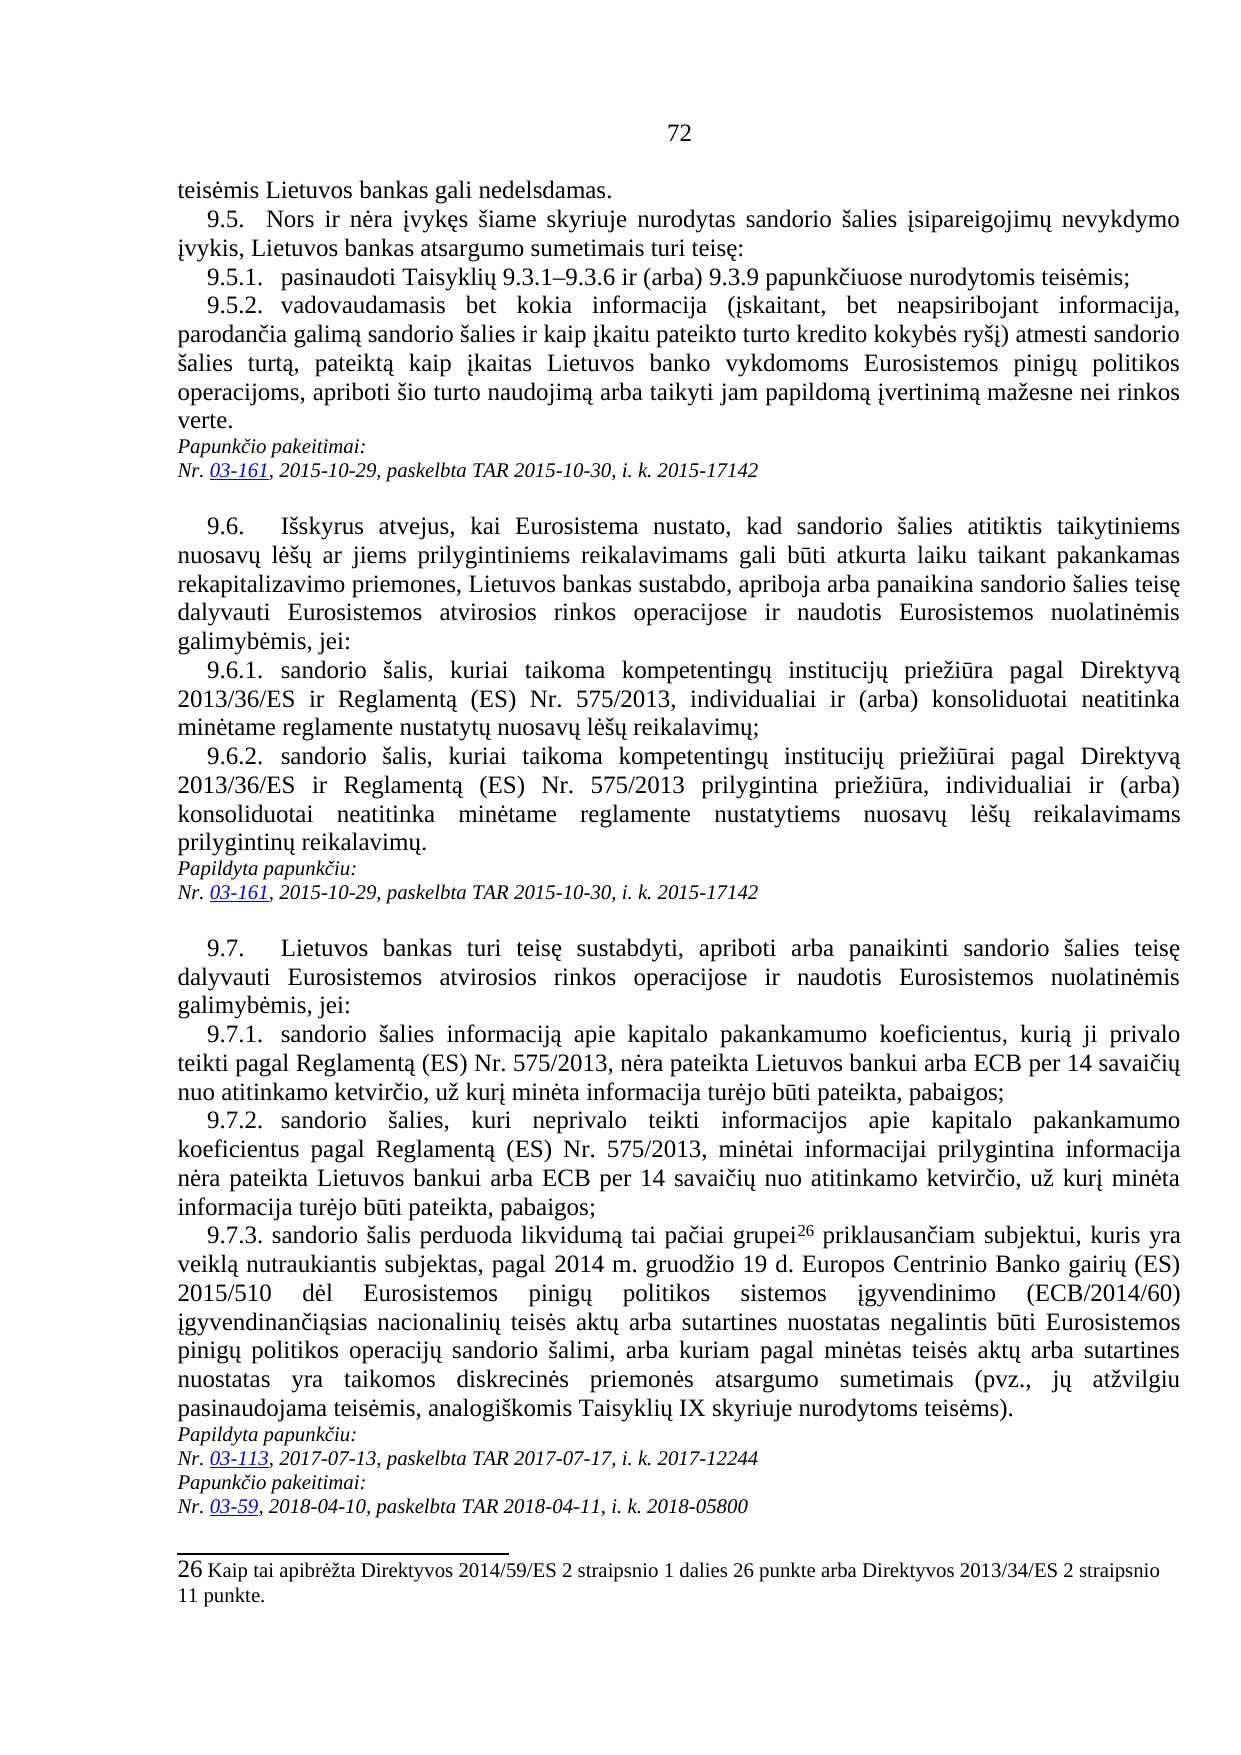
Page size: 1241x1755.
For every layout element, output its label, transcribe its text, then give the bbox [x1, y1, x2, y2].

text 9.7.3. sandorio šalis perduoda likvidumą tai pačiai grupei priklausančiam subjektui, kuris yra veiklą nutraukiantis subjektas, pagal 2014 m. gruodžio 19 d. Europos Centrinio Banko gairių (ES) 2015/510 dėl Eurosistemos pinigų politikos sistemos įgyvendinimo (ECB/2014/60) įgyvendinančiąsias nacionalinių teisės aktų arba sutartines nuostatas negalintis būti Eurosistemos pinigų politikos operacijų sandorio šalimi, arba kuriam pagal minėtas teisės aktų arba sutartines nuostatas yra taikomos diskrecinės priemonės atsargumo sumetimais (pvz., jų atžvilgiu pasinaudojama teisėmis, analogiškomis Taisyklių IX skyriuje nurodytoms teisėms). [177, 1221, 1181, 1422]
text Papunkčio pakeitimai: [177, 1470, 1181, 1494]
text Nr. 03-161, 2015-10-29, paskelbta TAR 2015-10-30, i. k. 2015-17142 [177, 458, 1181, 482]
text 9.5.2. vadovaudamasis bet kokia informacija (įskaitant, bet neapsiribojant informacija, parodančia galimą sandorio šalies ir kaip įkaitu pateikto turto kredito kokybės ryšį) atmesti sandorio šalies turtą, pateiktą kaip įkaitas Lietuvos banko vykdomoms Eurosistemos pinigų politikos operacijoms, apriboti šio turto naudojimą arba taikyti jam papildomą įvertinimą mažesne nei rinkos verte. [177, 291, 1181, 434]
text 9.6.2. sandorio šalis, kuriai taikoma kompetentingų institucijų priežiūrai pagal Direktyvą 2013/36/ES ir Reglamentą (ES) Nr. 575/2013 prilygintina priežiūra, individualiai ir (arba) konsoliduotai neatitinka minėtame reglamente nustatytiems nuosavų lėšų reikalavimams prilygintinų reikalavimų. [177, 741, 1181, 856]
text Papildyta papunkčiu: [177, 856, 1181, 880]
text Papildyta papunkčiu: [177, 1422, 1181, 1446]
text Papunkčio pakeitimai: [177, 434, 1181, 458]
text Nr. 03-59, 2018-04-10, paskelbta TAR 2018-04-11, i. k. 2018-05800 [177, 1494, 1181, 1518]
text teisėmis Lietuvos bankas gali nedelsdamas. [177, 176, 1181, 204]
text Nr. 03-161, 2015-10-29, paskelbta TAR 2015-10-30, i. k. 2015-17142 [177, 880, 1181, 904]
text 9.6. Išskyrus atvejus, kai Eurosistema nustato, kad sandorio šalies atitiktis taikytiniems nuosavų lėšų ar jiems prilygintiniems reikalavimams gali būti atkurta laiku taikant pakankamas rekapitalizavimo priemones, Lietuvos bankas sustabdo, apriboja arba panaikina sandorio šalies teisę dalyvauti Eurosistemos atvirosios rinkos operacijose ir naudotis Eurosistemos nuolatinėmis galimybėmis, jei: [177, 511, 1181, 655]
text 9.7.2. sandorio šalies, kuri neprivalo teikti informacijos apie kapitalo pakankamumo koeficientus pagal Reglamentą (ES) Nr. 575/2013, minėtai informacijai prilygintina informacija nėra pateikta Lietuvos bankui arba ECB per 14 savaičių nuo atitinkamo ketvirčio, už kurį minėta informacija turėjo būti pateikta, pabaigos; [177, 1106, 1181, 1221]
text Nr. 03-113, 2017-07-13, paskelbta TAR 2017-07-17, i. k. 2017-12244 [177, 1446, 1181, 1470]
text 9.5.1. pasinaudoti Taisyklių 9.3.1–9.3.6 ir (arba) 9.3.9 papunkčiuose nurodytomis teisėmis; [177, 262, 1181, 291]
text 9.7. Lietuvos bankas turi teisę sustabdyti, apriboti arba panaikinti sandorio šalies teisę dalyvauti Eurosistemos atvirosios rinkos operacijose ir naudotis Eurosistemos nuolatinėmis galimybėmis, jei: [177, 933, 1181, 1019]
text 9.6.1. sandorio šalis, kuriai taikoma kompetentingų institucijų priežiūra pagal Direktyvą 2013/36/ES ir Reglamentą (ES) Nr. 575/2013, individualiai ir (arba) konsoliduotai neatitinka minėtame reglamente nustatytų nuosavų lėšų reikalavimų; [177, 655, 1181, 741]
text 9.7.1. sandorio šalies informaciją apie kapitalo pakankamumo koeficientus, kurią ji privalo teikti pagal Reglamentą (ES) Nr. 575/2013, nėra pateikta Lietuvos bankui arba ECB per 14 savaičių nuo atitinkamo ketvirčio, už kurį minėta informacija turėjo būti pateikta, pabaigos; [177, 1019, 1181, 1106]
text Kaip tai apibrėžta Direktyvos 2014/59/ES 2 straipsnio 1 dalies 26 punkte arba Direktyvos 2013/34/ES 2 straipsnio 11 punkte. [177, 1554, 1181, 1607]
text 9.5. Nors ir nėra įvykęs šiame skyriuje nurodytas sandorio šalies įsipareigojimų nevykdymo įvykis, Lietuvos bankas atsargumo sumetimais turi teisę: [177, 204, 1181, 262]
